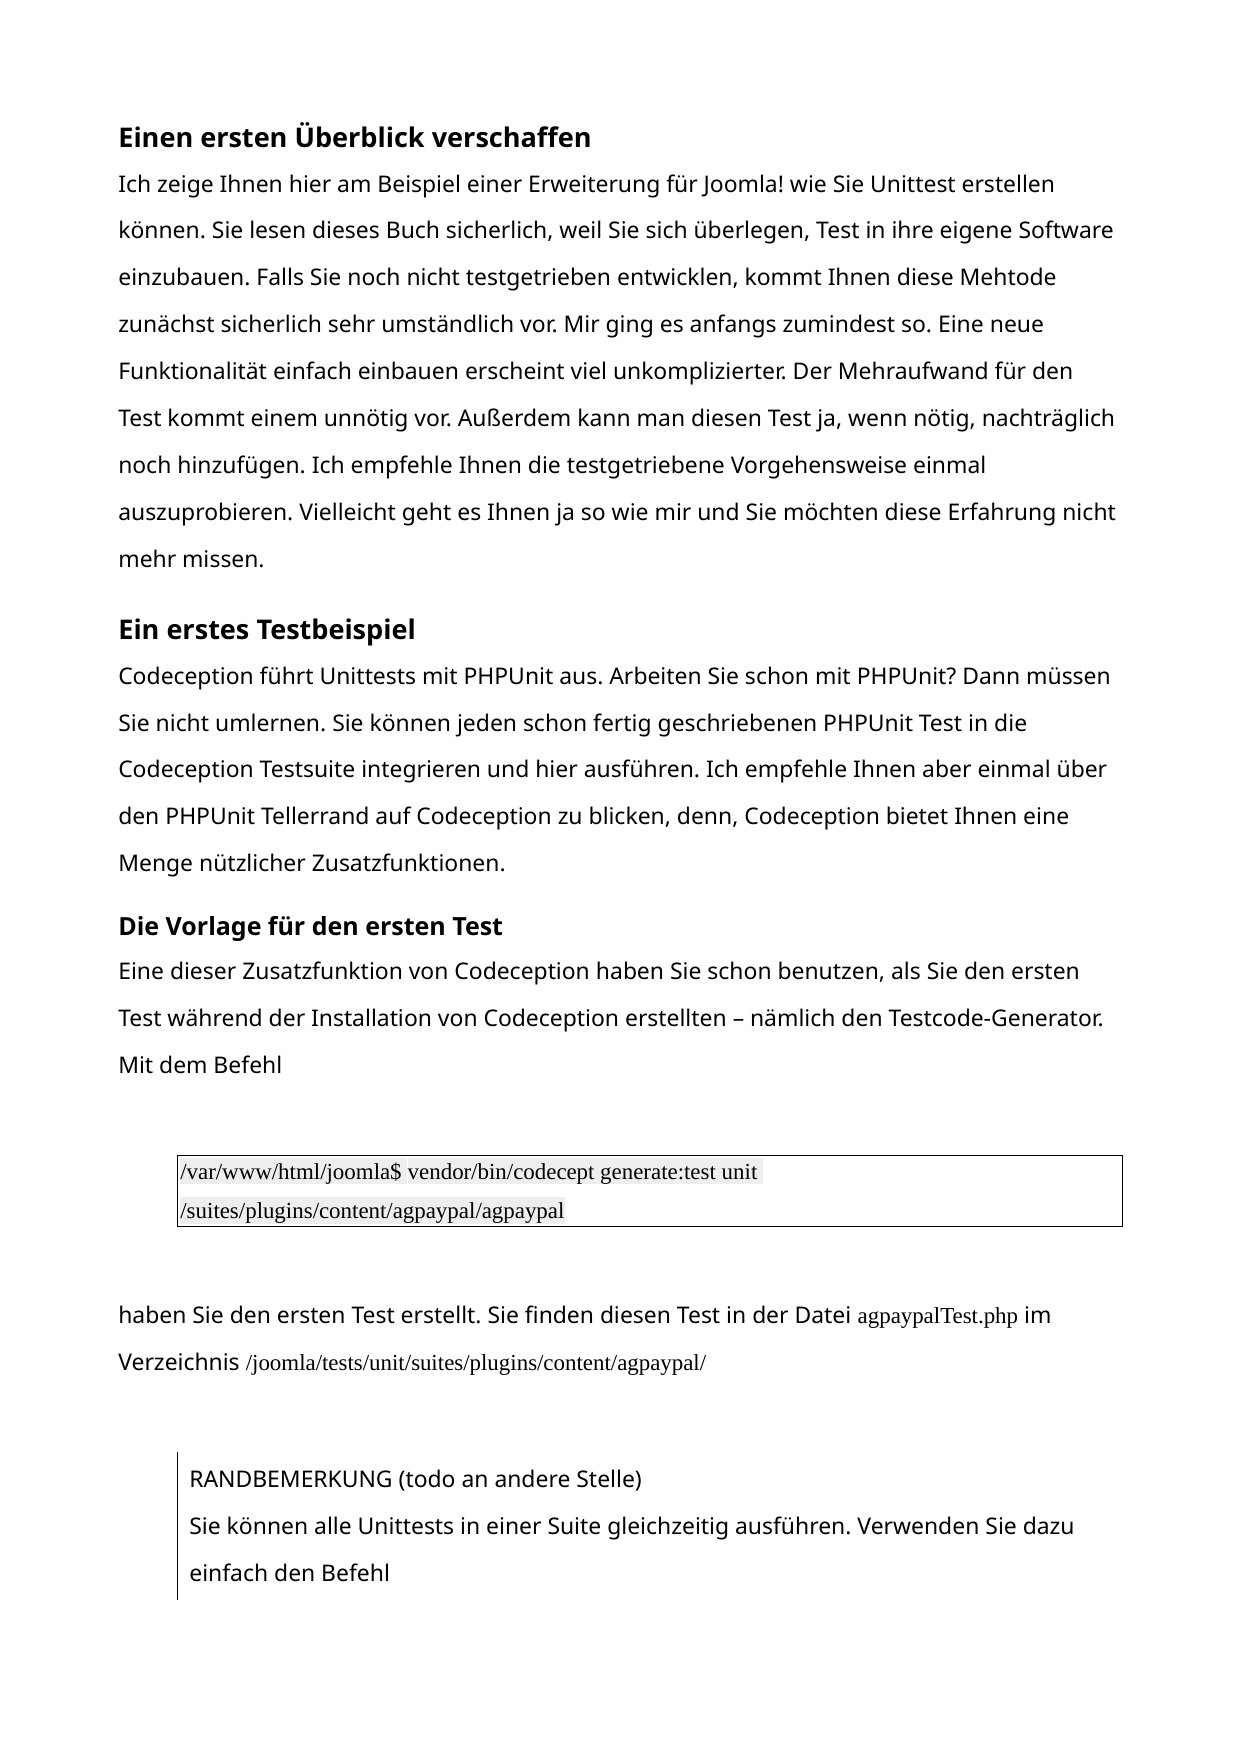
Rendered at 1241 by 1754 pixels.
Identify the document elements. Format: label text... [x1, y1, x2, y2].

subtitle Ein erstes Testbeispiel [118, 610, 1122, 647]
text /var/www/html/joomla$ vendor/bin/codecept generate:test unit /suites/plugins/content/agpaypal/agpaypal [178, 1156, 1122, 1226]
subtitle Die Vorlage für den ersten Test [118, 908, 1122, 943]
text Ich zeige Ihnen hier am Beispiel einer Erweiterung für Joomla! wie Sie Unittest erstellen können. Sie lesen dieses Buch sicherlich, weil Sie sich überlegen, Test in ihre eigene Software einzubauen. Falls Sie noch nicht testgetrieben entwicklen, kommt Ihnen diese Mehtode zunächst sicherlich sehr umständlich vor. Mir ging es anfangs zumindest so. Eine neue Funktionalität einfach einbauen erscheint viel unkomplizierter. Der Mehraufwand für den Test kommt einem unnötig vor. Außerdem kann man diesen Test ja, wenn nötig, nachträglich noch hinzufügen. Ich empfehle Ihnen die testgetriebene Vorgehensweise einmal auszuprobieren. Vielleicht geht es Ihnen ja so wie mir und Sie möchten diese Erfahrung nicht mehr missen. [118, 167, 1122, 574]
text RANDBEMERKUNG (todo an andere Stelle) Sie können alle Unittests in einer Suite gleichzeitig ausführen. Verwenden Sie dazu einfach den Befehl [178, 1452, 1122, 1600]
subtitle Einen ersten Überblick verschaffen [118, 118, 1122, 155]
text Eine dieser Zusatzfunktion von Codeception haben Sie schon benutzen, als Sie den ersten Test während der Installation von Codeception erstellten – nämlich den Testcode-Generator. Mit dem Befehl [118, 955, 1122, 1080]
text Codeception führt Unittests mit PHPUnit aus. Arbeiten Sie schon mit PHPUnit? Dann müssen Sie nicht umlernen. Sie können jeden schon fertig geschriebenen PHPUnit Test in die Codeception Testsuite integrieren und hier ausführen. Ich empfehle Ihnen aber einmal über den PHPUnit Tellerrand auf Codeception zu blicken, denn, Codeception bietet Ihnen eine Menge nützlicher Zusatzfunktionen. [118, 659, 1122, 878]
text haben Sie den ersten Test erstellt. Sie finden diesen Test in der Datei agpaypalTest.php im Verzeichnis /joomla/tests/unit/suites/plugins/content/agpaypal/ [118, 1299, 1122, 1377]
